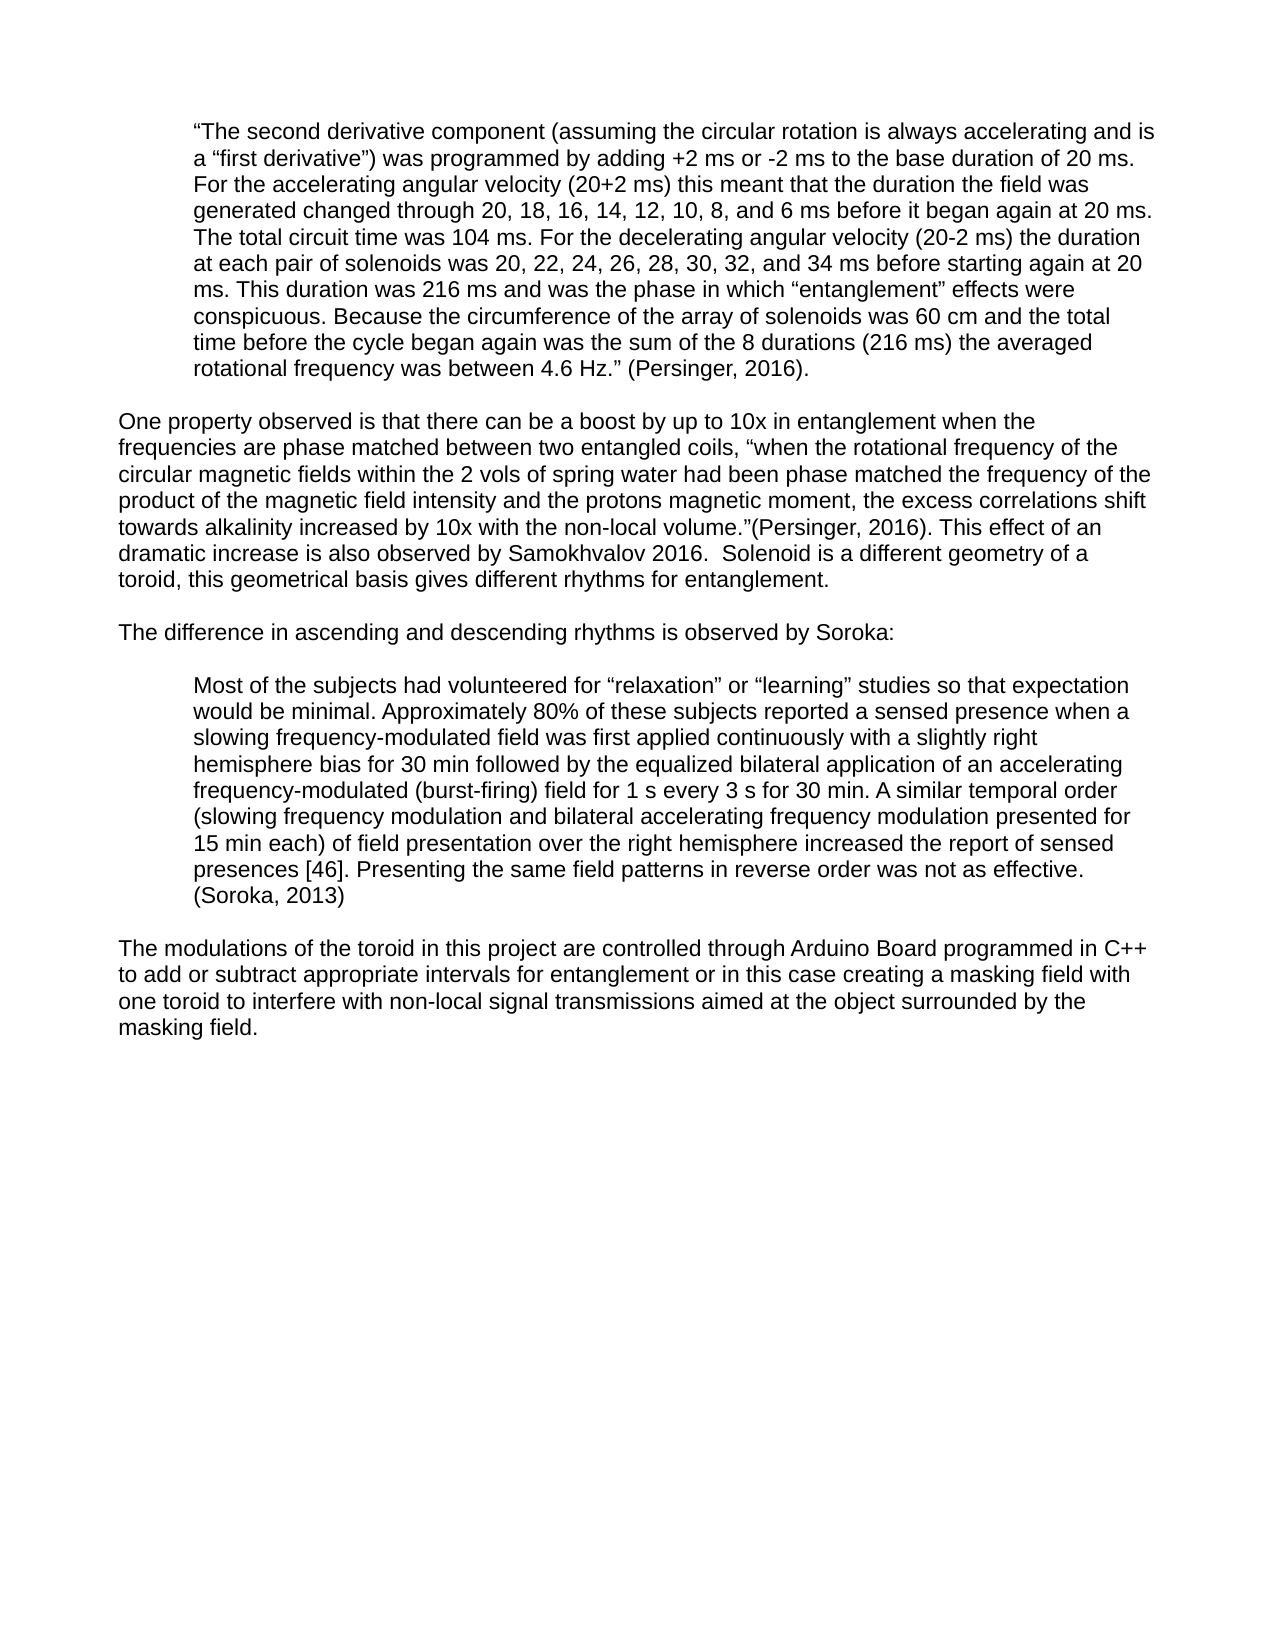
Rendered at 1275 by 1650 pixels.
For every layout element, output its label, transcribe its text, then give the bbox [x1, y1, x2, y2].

text Most of the subjects had volunteered for “relaxation” or “learning” studies so that expectation would be minimal. Approximately 80% of these subjects reported a sensed presence when a slowing frequency-modulated field was first applied continuously with a slightly right hemisphere bias for 30 min followed by the equalized bilateral application of an accelerating frequency-modulated (burst-firing) field for 1 s every 3 s for 30 min. A similar temporal order (slowing frequency modulation and bilateral accelerating frequency modulation presented for 15 min each) of field presentation over the right hemisphere increased the report of sensed presences [46]. Presenting the same field patterns in reverse order was not as effective. (Soroka, 2013) [193, 672, 1157, 909]
text One property observed is that there can be a boost by up to 10x in entanglement when the frequencies are phase matched between two entangled coils, “when the rotational frequency of the circular magnetic fields within the 2 vols of spring water had been phase matched the frequency of the product of the magnetic field intensity and the protons magnetic moment, the excess correlations shift towards alkalinity increased by 10x with the non-local volume.”(Persinger, 2016). This effect of an dramatic increase is also observed by Samokhvalov 2016. Solenoid is a different geometry of a toroid, this geometrical basis gives different rhythms for entanglement. [118, 408, 1157, 592]
text “The second derivative component (assuming the circular rotation is always accelerating and is a “first derivative”) was programmed by adding +2 ms or -2 ms to the base duration of 20 ms. For the accelerating angular velocity (20+2 ms) this meant that the duration the field was generated changed through 20, 18, 16, 14, 12, 10, 8, and 6 ms before it began again at 20 ms. The total circuit time was 104 ms. For the decelerating angular velocity (20-2 ms) the duration at each pair of solenoids was 20, 22, 24, 26, 28, 30, 32, and 34 ms before starting again at 20 ms. This duration was 216 ms and was the phase in which “entanglement” effects were conspicuous. Because the circumference of the array of solenoids was 60 cm and the total time before the cycle began again was the sum of the 8 durations (216 ms) the averaged rotational frequency was between 4.6 Hz.” (Persinger, 2016). [193, 118, 1157, 382]
text The difference in ascending and descending rhythms is observed by Soroka: [118, 619, 1157, 645]
text The modulations of the toroid in this project are controlled through Arduino Board programmed in C++ to add or subtract appropriate intervals for entanglement or in this case creating a masking field with one toroid to interfere with non-local signal transmissions aimed at the object surrounded by the masking field. [118, 935, 1157, 1041]
